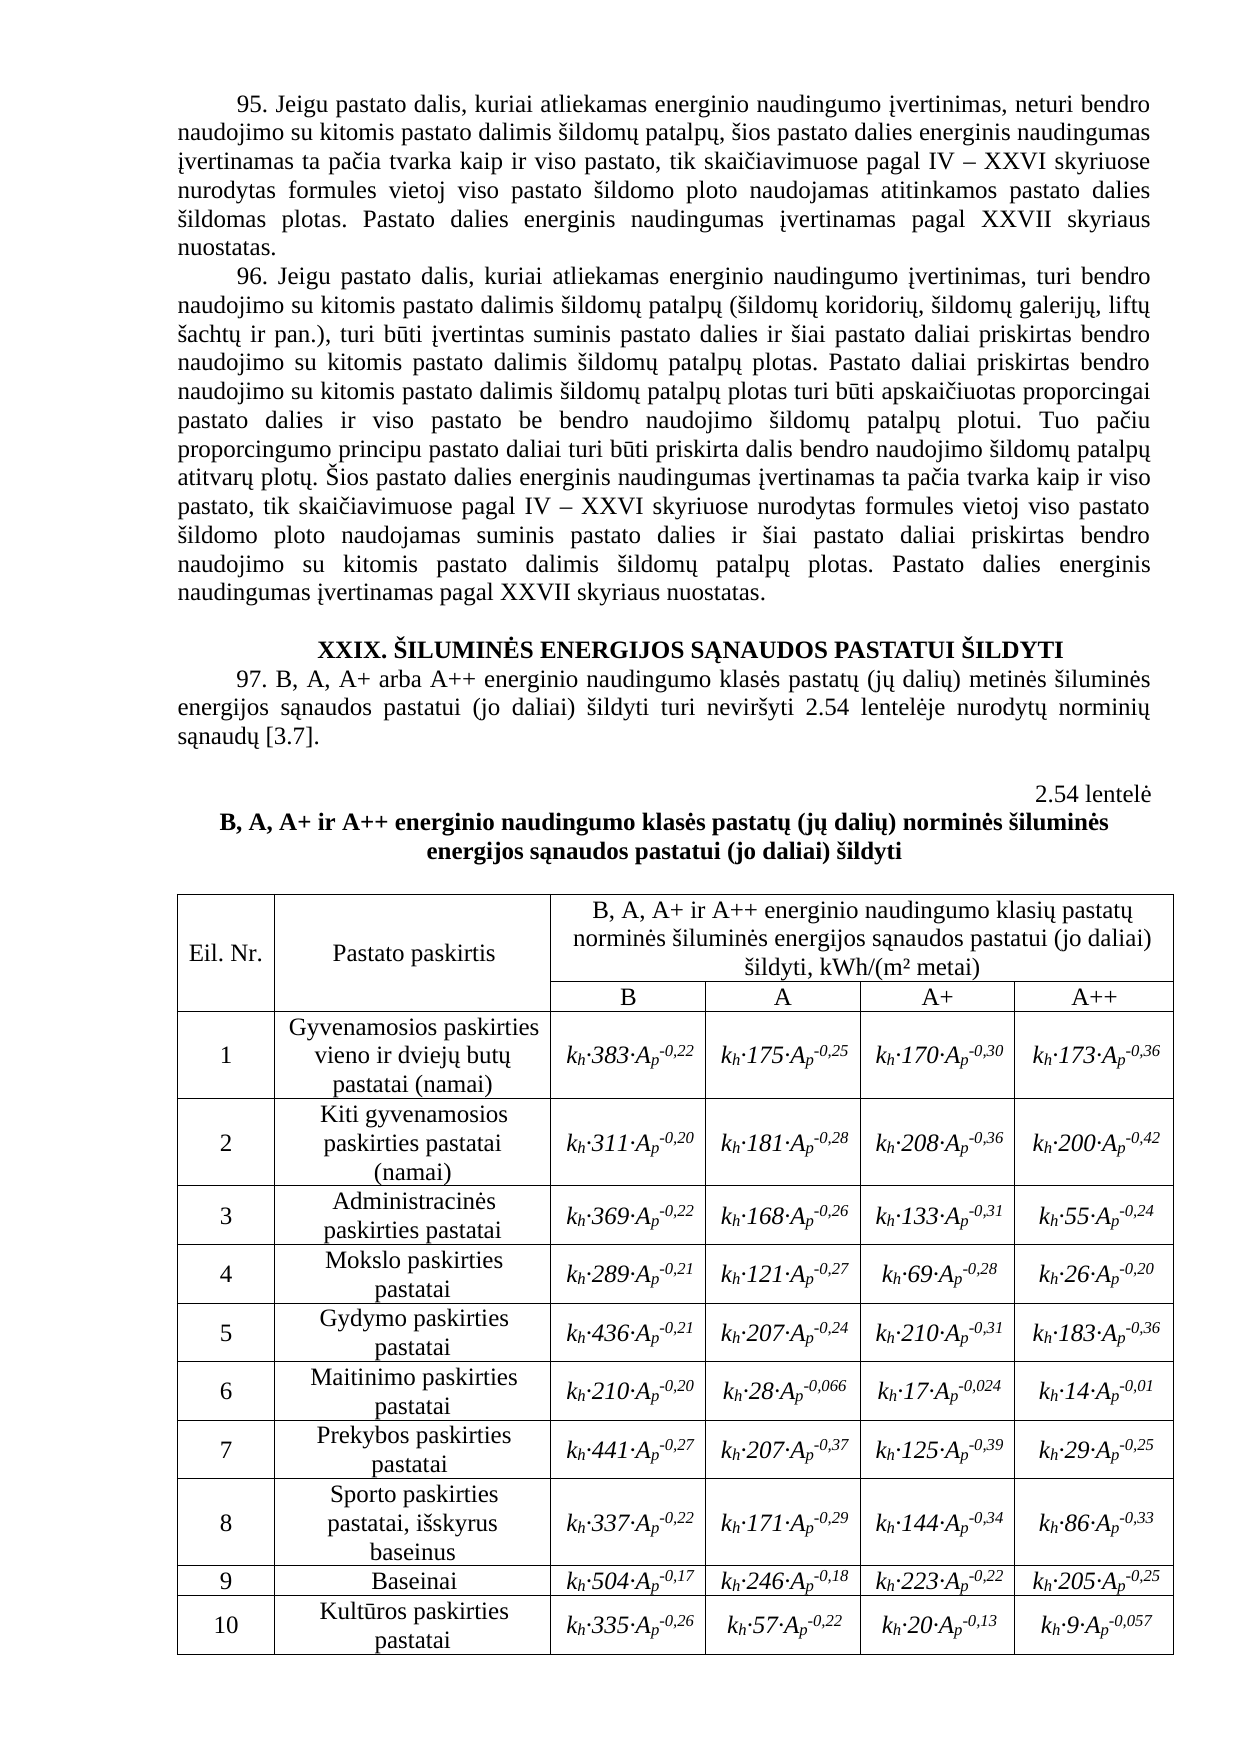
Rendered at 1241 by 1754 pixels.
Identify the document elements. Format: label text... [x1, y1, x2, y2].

text 95. Jeigu pastato dalis, kuriai atliekamas energinio naudingumo įvertinimas, neturi bendro naudojimo su kitomis pastato dalimis šildomų patalpų, šios pastato dalies energinis naudingumas įvertinamas ta pačia tvarka kaip ir viso pastato, tik skaičiavimuose pagal IV – XXVI skyriuose nurodytas formules vietoj viso pastato šildomo ploto naudojamas atitinkamos pastato dalies šildomas plotas. Pastato dalies energinis naudingumas įvertinamas pagal XXVII skyriaus nuostatas. [177, 89, 1151, 261]
table_cell 10 [178, 1596, 274, 1654]
text 96. Jeigu pastato dalis, kuriai atliekamas energinio naudingumo įvertinimas, turi bendro naudojimo su kitomis pastato dalimis šildomų patalpų (šildomų koridorių, šildomų galerijų, liftų šachtų ir pan.), turi būti įvertintas suminis pastato dalies ir šiai pastato daliai priskirtas bendro naudojimo su kitomis pastato dalimis šildomų patalpų plotas. Pastato daliai priskirtas bendro naudojimo su kitomis pastato dalimis šildomų patalpų plotas turi būti apskaičiuotas proporcingai pastato dalies ir viso pastato be bendro naudojimo šildomų patalpų plotui. Tuo pačiu proporcingumo principu pastato daliai turi būti priskirta dalis bendro naudojimo šildomų patalpų atitvarų plotų. Šios pastato dalies energinis naudingumas įvertinamas ta pačia tvarka kaip ir viso pastato, tik skaičiavimuose pagal IV – XXVI skyriuose nurodytas formules vietoj viso pastato šildomo ploto naudojamas suminis pastato dalies ir šiai pastato daliai priskirtas bendro naudojimo su kitomis pastato dalimis šildomų patalpų plotas. Pastato dalies energinis naudingumas įvertinamas pagal XXVII skyriaus nuostatas. [177, 261, 1151, 606]
table_cell kh·205·Ap-0,25 [1015, 1566, 1173, 1595]
table_cell kh·168·Ap-0,26 [706, 1186, 860, 1244]
table_cell kh·311·Ap-0,20 [551, 1099, 705, 1185]
table_cell kh·335·Ap-0,26 [551, 1596, 705, 1654]
table_cell kh·223·Ap-0,22 [861, 1566, 1014, 1595]
table_cell 5 [178, 1304, 274, 1361]
table_cell Kultūros paskirties pastatai [275, 1596, 550, 1654]
table_cell 6 [178, 1362, 274, 1419]
table_cell kh·175·Ap-0,25 [706, 1012, 860, 1098]
table_cell kh·20·Ap-0,13 [861, 1596, 1014, 1654]
table_cell kh·289·Ap-0,21 [551, 1245, 705, 1302]
table_cell Mokslo paskirties pastatai [275, 1245, 550, 1302]
table_cell kh·504·Ap-0,17 [551, 1566, 705, 1595]
table_cell kh·208·Ap-0,36 [861, 1099, 1014, 1185]
table_cell kh·171·Ap-0,29 [706, 1479, 860, 1565]
table_cell kh·28·Ap-0,066 [706, 1362, 860, 1419]
text 97. B, A, A+ arba A++ energinio naudingumo klasės pastatų (jų dalių) metinės šiluminės energijos sąnaudos pastatui (jo daliai) šildyti turi neviršyti 2.54 lentelėje nurodytų norminių sąnaudų [3.7]. [177, 664, 1151, 750]
table_cell Kiti gyvenamosios paskirties pastatai (namai) [275, 1099, 550, 1185]
text XXIX. Šiluminės energijos sąnaudos pastatui šildyti [177, 635, 1151, 664]
table_cell Gyvenamosios paskirties vieno ir dviejų butų pastatai (namai) [275, 1012, 550, 1098]
table_cell Administracinės paskirties pastatai [275, 1186, 550, 1244]
table_cell 7 [178, 1421, 274, 1478]
table_cell kh·125·Ap-0,39 [861, 1421, 1014, 1478]
table_cell kh·144·Ap-0,34 [861, 1479, 1014, 1565]
table_cell kh·57·Ap-0,22 [706, 1596, 860, 1654]
table_cell A [706, 982, 860, 1011]
table_cell Sporto paskirties pastatai, išskyrus baseinus [275, 1479, 550, 1565]
table_cell kh·210·Ap-0,31 [861, 1304, 1014, 1361]
table_cell Baseinai [275, 1566, 550, 1595]
table_cell 4 [178, 1245, 274, 1302]
table_cell 8 [178, 1479, 274, 1565]
table_cell kh·337·Ap-0,22 [551, 1479, 705, 1565]
table_cell kh·207·Ap-0,24 [706, 1304, 860, 1361]
table_cell kh·55·Ap-0,24 [1015, 1186, 1173, 1244]
table_cell A++ [1015, 982, 1173, 1011]
table_cell kh·29·Ap-0,25 [1015, 1421, 1173, 1478]
table_cell Maitinimo paskirties pastatai [275, 1362, 550, 1419]
table_cell kh·69·Ap-0,28 [861, 1245, 1014, 1302]
table_cell kh·17·Ap-0,024 [861, 1362, 1014, 1419]
table_cell kh·173·Ap-0,36 [1015, 1012, 1173, 1098]
table_cell kh·9·Ap-0,057 [1015, 1596, 1173, 1654]
table_cell kh·200·Ap-0,42 [1015, 1099, 1173, 1185]
table_cell kh·26·Ap-0,20 [1015, 1245, 1173, 1302]
table_cell kh·183·Ap-0,36 [1015, 1304, 1173, 1361]
table_header Eil. Nr. [178, 895, 274, 1011]
table_cell 2 [178, 1099, 274, 1185]
table_header Pastato paskirtis [275, 895, 550, 1011]
table_cell kh·181·Ap-0,28 [706, 1099, 860, 1185]
table_cell Prekybos paskirties pastatai [275, 1421, 550, 1478]
table_cell 1 [178, 1012, 274, 1098]
table_cell kh·369·Ap-0,22 [551, 1186, 705, 1244]
text 2.54 lentelė [177, 779, 1151, 807]
table_cell kh·246·Ap-0,18 [706, 1566, 860, 1595]
table_cell kh·436·Ap-0,21 [551, 1304, 705, 1361]
table_cell B [551, 982, 705, 1011]
table_cell kh·14·Ap-0,01 [1015, 1362, 1173, 1419]
table_cell kh·207·Ap-0,37 [706, 1421, 860, 1478]
table_cell kh·121·Ap-0,27 [706, 1245, 860, 1302]
table_cell 9 [178, 1566, 274, 1595]
table_cell kh·170·Ap-0,30 [861, 1012, 1014, 1098]
table_cell A+ [861, 982, 1014, 1011]
table_header B, A, A+ ir A++ energinio naudingumo klasių pastatų norminės šiluminės energijos sąnaudos pastatui (jo daliai) šildyti, kWh/(m² metai) [551, 895, 1173, 981]
table_cell Gydymo paskirties pastatai [275, 1304, 550, 1361]
table_cell kh·133·Ap-0,31 [861, 1186, 1014, 1244]
table_cell kh·86·Ap-0,33 [1015, 1479, 1173, 1565]
table_cell kh·210·Ap-0,20 [551, 1362, 705, 1419]
text B, A, A+ ir A++ energinio naudingumo klasės pastatų (jų dalių) norminės šiluminės energijos sąnaudos pastatui (jo daliai) šildyti [177, 807, 1151, 865]
table_cell 3 [178, 1186, 274, 1244]
table_cell kh·383·Ap-0,22 [551, 1012, 705, 1098]
table_cell kh·441·Ap-0,27 [551, 1421, 705, 1478]
